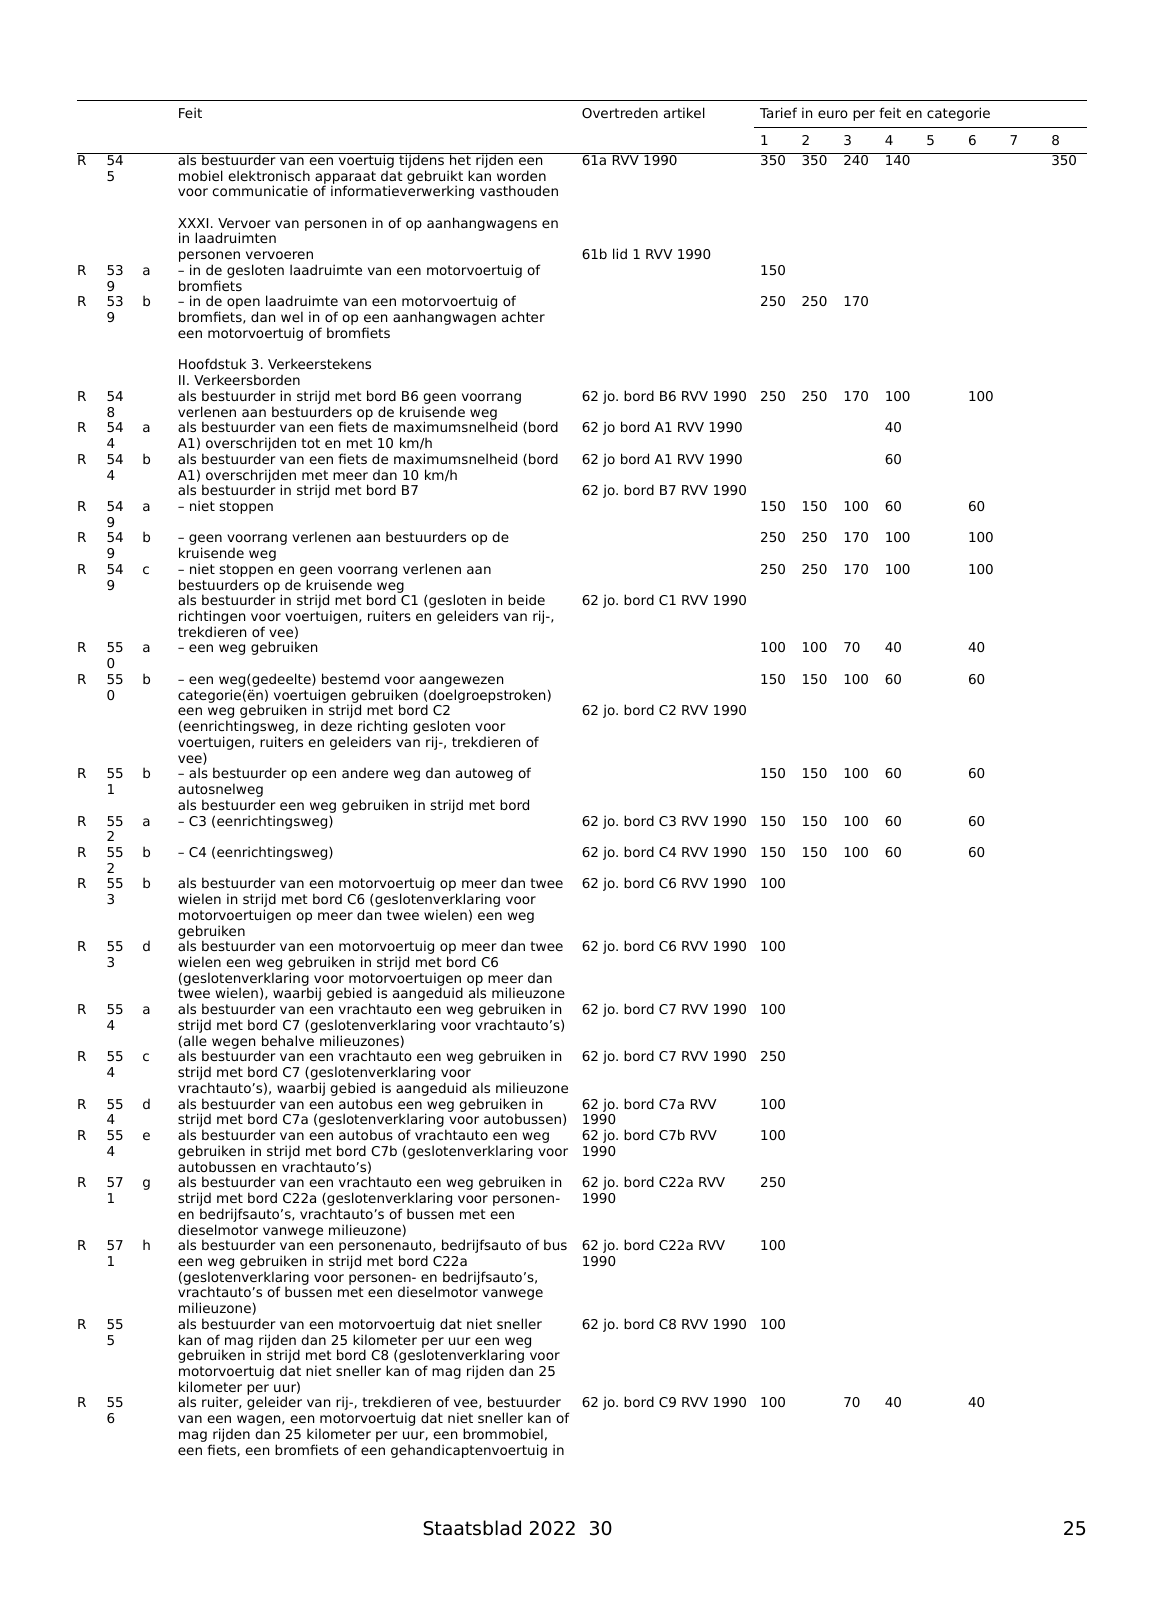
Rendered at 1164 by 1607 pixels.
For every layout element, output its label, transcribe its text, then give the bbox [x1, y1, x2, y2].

table_cell 60 [879, 452, 920, 483]
table_cell 60 [962, 813, 1003, 845]
table_cell [101, 357, 136, 373]
table_cell Hoofdstuk 3. Verkeerstekens [172, 357, 576, 373]
table_cell [77, 357, 101, 373]
table_cell 60 [879, 813, 920, 845]
table_cell [920, 499, 962, 530]
table_cell R [77, 640, 101, 672]
table_cell 544 [101, 452, 136, 483]
table_cell b [136, 294, 172, 341]
table_cell a [136, 640, 172, 672]
table_cell [101, 200, 136, 216]
table_cell [576, 200, 754, 216]
table_cell 539 [101, 263, 136, 294]
table_header [136, 101, 172, 127]
table_cell [576, 640, 754, 672]
table_cell als bestuurder van een autobus of vrachtauto een weg gebruiken in strijd met bord C7b (geslotenverklaring voor autobussen en vrachtauto’s) [172, 1128, 576, 1175]
table_cell R [77, 452, 101, 483]
table_cell [796, 1128, 837, 1175]
table_cell [879, 1128, 920, 1175]
table_cell als bestuurder van een personenauto, bedrijfsauto of bus een weg gebruiken in strijd met bord C22a (geslotenverklaring voor personen- en bedrijfsauto’s, vrachtauto’s of bussen met een dieselmotor vanwege milieuzone) [172, 1238, 576, 1317]
table_cell [754, 357, 796, 373]
table_cell [1045, 263, 1087, 294]
table_cell [1045, 373, 1087, 389]
table_cell 150 [796, 813, 837, 845]
table_cell [136, 216, 172, 247]
table_cell 100 [962, 530, 1003, 562]
table_cell [879, 876, 920, 939]
table_cell [920, 813, 962, 845]
table_cell 4 [879, 128, 920, 153]
table_cell [920, 154, 962, 200]
table_cell [837, 593, 879, 640]
table_cell 62 jo. bord C22a RVV 1990 [576, 1175, 754, 1238]
table_cell [837, 1238, 879, 1317]
table_cell [754, 483, 796, 499]
table_cell [920, 939, 962, 1002]
table_cell [879, 1002, 920, 1049]
table_cell 5 [920, 128, 962, 153]
table_cell [754, 200, 796, 216]
table_cell [879, 703, 920, 766]
table_cell 555 [101, 1317, 136, 1395]
table_cell [796, 263, 837, 294]
table_cell [172, 200, 576, 216]
table_cell [1004, 357, 1045, 373]
table_cell [796, 939, 837, 1002]
table_cell [136, 483, 172, 499]
table_cell [920, 420, 962, 452]
table_cell als bestuurder in strijd met bord B7 [172, 483, 576, 499]
table_cell [77, 483, 101, 499]
table_cell [1045, 1317, 1087, 1395]
table_cell 100 [879, 562, 920, 593]
table_cell 250 [754, 1175, 796, 1238]
table_cell [962, 294, 1003, 341]
table_cell – niet stoppen en geen voorrang verlenen aan bestuurders op de kruisende weg [172, 562, 576, 593]
table_cell R [77, 672, 101, 703]
table_cell 100 [962, 562, 1003, 593]
table_cell [77, 200, 101, 216]
table_cell [1004, 562, 1045, 593]
table_cell d [136, 939, 172, 1002]
table_cell 150 [796, 845, 837, 876]
table_cell als bestuurder van een motorvoertuig op meer dan twee wielen in strijd met bord C6 (geslotenverklaring voor motorvoertuigen op meer dan twee wielen) een weg gebruiken [172, 876, 576, 939]
table_cell 62 jo. bord C7 RVV 1990 [576, 1002, 754, 1049]
table_cell [1004, 1128, 1045, 1175]
table_cell [837, 1175, 879, 1238]
table_cell [837, 420, 879, 452]
table_cell 150 [796, 672, 837, 703]
table_cell 62 jo. bord B6 RVV 1990 [576, 389, 754, 420]
table_cell personen vervoeren [172, 247, 576, 263]
table_cell [576, 672, 754, 703]
table_cell R [77, 1096, 101, 1128]
table_cell R [77, 876, 101, 939]
table_cell 571 [101, 1175, 136, 1238]
table_cell [1004, 263, 1045, 294]
table_cell [1004, 672, 1045, 703]
table_cell [796, 876, 837, 939]
table_cell [1004, 530, 1045, 562]
table_cell [754, 452, 796, 483]
table_cell 40 [962, 640, 1003, 672]
table_cell c [136, 1049, 172, 1096]
table_cell [754, 373, 796, 389]
table_cell 549 [101, 562, 136, 593]
table_cell 40 [879, 640, 920, 672]
table_cell 60 [879, 845, 920, 876]
table_cell [920, 593, 962, 640]
table_cell [754, 593, 796, 640]
table_cell [1004, 499, 1045, 530]
table_cell [576, 294, 754, 341]
table_cell 100 [879, 530, 920, 562]
table_cell een weg gebruiken in strijd met bord C2 (eenrichtingsweg, in deze richting gesloten voor voertuigen, ruiters en geleiders van rij-, trekdieren of vee) [172, 703, 576, 766]
table_cell R [77, 1238, 101, 1317]
table_cell 62 jo. bord C2 RVV 1990 [576, 703, 754, 766]
table_cell 100 [754, 1128, 796, 1175]
table_cell 100 [962, 389, 1003, 420]
table_cell 1 [754, 128, 796, 153]
table_cell 571 [101, 1238, 136, 1317]
table_cell 61a RVV 1990 [576, 154, 754, 200]
table_cell 62 jo bord A1 RVV 1990 [576, 420, 754, 452]
table_cell [101, 593, 136, 640]
table_cell 62 jo. bord C7b RVV 1990 [576, 1128, 754, 1175]
table_cell [1004, 373, 1045, 389]
table_cell [879, 1238, 920, 1317]
table_cell 554 [101, 1128, 136, 1175]
table_cell [837, 373, 879, 389]
table_cell R [77, 939, 101, 1002]
table_cell [1045, 216, 1087, 247]
table_cell [136, 389, 172, 420]
table_cell [920, 1317, 962, 1395]
table_cell [136, 1395, 172, 1458]
table_cell als bestuurder van een vrachtauto een weg gebruiken in strijd met bord C22a (geslotenverklaring voor personen- en bedrijfsauto’s, vrachtauto’s of bussen met een dieselmotor vanwege milieuzone) [172, 1175, 576, 1238]
table_cell [879, 1096, 920, 1128]
table_cell [796, 703, 837, 766]
table_cell [136, 703, 172, 766]
table_cell R [77, 845, 101, 876]
table_cell 70 [837, 640, 879, 672]
table_cell 550 [101, 672, 136, 703]
table_cell [962, 216, 1003, 247]
table_cell [1004, 341, 1045, 357]
table_cell [920, 798, 962, 813]
table_cell [136, 357, 172, 373]
table_cell 554 [101, 1096, 136, 1128]
table_cell [837, 1128, 879, 1175]
table_cell 62 jo. bord C6 RVV 1990 [576, 939, 754, 1002]
table_cell [1004, 593, 1045, 640]
table_cell [837, 1049, 879, 1096]
table_cell [101, 483, 136, 499]
table_cell 544 [101, 420, 136, 452]
table_cell als bestuurder van een vrachtauto een weg gebruiken in strijd met bord C7 (geslotenverklaring voor vrachtauto’s), waarbij gebied is aangeduid als milieuzone [172, 1049, 576, 1096]
table_cell [879, 593, 920, 640]
table_cell [1045, 562, 1087, 593]
table_cell 60 [962, 672, 1003, 703]
table_cell II. Verkeersborden [172, 373, 576, 389]
table_cell [77, 703, 101, 766]
table_cell [136, 373, 172, 389]
table_cell [1004, 798, 1045, 813]
table_cell als bestuurder van een fiets de maximumsnelheid (bord A1) overschrijden tot en met 10 km/h [172, 420, 576, 452]
table_cell [879, 798, 920, 813]
table_cell [879, 373, 920, 389]
table_cell [754, 216, 796, 247]
table_cell 2 [796, 128, 837, 153]
table_cell [1004, 939, 1045, 1002]
table_cell 62 jo bord A1 RVV 1990 [576, 452, 754, 483]
table_cell 100 [837, 766, 879, 798]
table_cell 100 [837, 499, 879, 530]
table_cell [796, 1238, 837, 1317]
table_cell [962, 1096, 1003, 1128]
table_cell [796, 1002, 837, 1049]
table_cell [1045, 640, 1087, 672]
table_cell [1045, 247, 1087, 263]
table_cell [576, 216, 754, 247]
table_cell als bestuurder van een fiets de maximumsnelheid (bord A1) overschrijden met meer dan 10 km/h [172, 452, 576, 483]
table_cell 554 [101, 1049, 136, 1096]
table_cell [920, 294, 962, 341]
table_cell [962, 420, 1003, 452]
table_cell e [136, 1128, 172, 1175]
table_cell 549 [101, 499, 136, 530]
table_cell R [77, 1317, 101, 1395]
table_cell [77, 216, 101, 247]
table_cell 60 [962, 499, 1003, 530]
table_cell [837, 357, 879, 373]
table_header Tarief in euro per feit en categorie [754, 101, 1087, 127]
table_cell [172, 127, 576, 153]
table_cell [920, 483, 962, 499]
table_cell R [77, 530, 101, 562]
table_cell [1045, 813, 1087, 845]
table_cell [1045, 593, 1087, 640]
table_cell [920, 703, 962, 766]
table_cell [796, 1175, 837, 1238]
table_cell [962, 1238, 1003, 1317]
table_cell [796, 1096, 837, 1128]
table_cell [796, 1317, 837, 1395]
table_cell [796, 1049, 837, 1096]
table_cell [879, 341, 920, 357]
table_cell [1045, 1002, 1087, 1049]
table_cell 250 [796, 294, 837, 341]
table_cell [1045, 389, 1087, 420]
table_cell [837, 216, 879, 247]
table_cell 553 [101, 876, 136, 939]
table_cell [962, 1128, 1003, 1175]
table_cell [962, 154, 1003, 200]
table_cell 150 [754, 813, 796, 845]
table_cell [754, 247, 796, 263]
table_cell [962, 876, 1003, 939]
table_cell [136, 798, 172, 813]
table_cell [837, 341, 879, 357]
table_cell 350 [1045, 154, 1087, 200]
table_cell 170 [837, 530, 879, 562]
table_cell 556 [101, 1395, 136, 1458]
table_cell 60 [879, 766, 920, 798]
table_cell als bestuurder van een vrachtauto een weg gebruiken in strijd met bord C7 (geslotenverklaring voor vrachtauto’s) (alle wegen behalve milieuzones) [172, 1002, 576, 1049]
table_cell [962, 1002, 1003, 1049]
table_cell [136, 593, 172, 640]
table_cell 250 [796, 530, 837, 562]
table_cell 150 [796, 499, 837, 530]
table_cell [101, 703, 136, 766]
table_cell [796, 593, 837, 640]
table_cell h [136, 1238, 172, 1317]
table_cell 100 [754, 640, 796, 672]
table_cell [1004, 766, 1045, 798]
table_cell [920, 341, 962, 357]
table_cell – C4 (eenrichtingsweg) [172, 845, 576, 876]
table_cell R [77, 562, 101, 593]
table_cell R [77, 294, 101, 341]
table_cell [172, 341, 576, 357]
table_cell als bestuurder in strijd met bord C1 (gesloten in beide richtingen voor voertuigen, ruiters en geleiders van rij-, trekdieren of vee) [172, 593, 576, 640]
table_cell R [77, 813, 101, 845]
table_cell [920, 357, 962, 373]
table_cell [1004, 1096, 1045, 1128]
table_cell 250 [796, 389, 837, 420]
table_cell [754, 703, 796, 766]
table_cell [1045, 483, 1087, 499]
table_cell R [77, 1049, 101, 1096]
table_cell 62 jo. bord C8 RVV 1990 [576, 1317, 754, 1395]
table_cell – geen voorrang verlenen aan bestuurders op de kruisende weg [172, 530, 576, 562]
table_cell als ruiter, geleider van rij-, trekdieren of vee, bestuurder van een wagen, een motorvoertuig dat niet sneller kan of mag rijden dan 25 kilometer per uur, een brommobiel, een fiets, een bromfiets of een gehandicaptenvoertuig in [172, 1395, 576, 1458]
table_cell 170 [837, 389, 879, 420]
table_cell [920, 672, 962, 703]
table_cell [1004, 483, 1045, 499]
table_cell 100 [754, 1002, 796, 1049]
table_cell 100 [754, 1317, 796, 1395]
table_cell [1004, 1317, 1045, 1395]
table_cell 545 [101, 154, 136, 200]
table_cell 170 [837, 294, 879, 341]
table_cell – een weg gebruiken [172, 640, 576, 672]
table_cell 6 [962, 128, 1003, 153]
table_cell [576, 530, 754, 562]
table_cell [837, 263, 879, 294]
table_cell [962, 247, 1003, 263]
table_cell [879, 1317, 920, 1395]
table_cell [1045, 341, 1087, 357]
table_cell [796, 798, 837, 813]
table_cell [796, 247, 837, 263]
table_cell [77, 127, 101, 153]
table_cell g [136, 1175, 172, 1238]
table_cell [962, 357, 1003, 373]
table_cell [962, 373, 1003, 389]
table_cell [837, 798, 879, 813]
table_cell [136, 154, 172, 200]
table_cell [1045, 766, 1087, 798]
table_cell 100 [837, 672, 879, 703]
table_cell [879, 1175, 920, 1238]
table_cell 40 [879, 420, 920, 452]
table_cell [837, 483, 879, 499]
table_cell [920, 247, 962, 263]
table_cell a [136, 813, 172, 845]
table_cell [1045, 294, 1087, 341]
table_cell 3 [837, 128, 879, 153]
table_cell als bestuurder in strijd met bord B6 geen voorrang verlenen aan bestuurders op de kruisende weg [172, 389, 576, 420]
table_cell [962, 939, 1003, 1002]
table_cell [796, 341, 837, 357]
table_cell [1045, 1175, 1087, 1238]
table_cell 62 jo. bord C4 RVV 1990 [576, 845, 754, 876]
table_cell [136, 341, 172, 357]
table_cell – C3 (eenrichtingsweg) [172, 813, 576, 845]
table_cell als bestuurder van een motorvoertuig dat niet sneller kan of mag rijden dan 25 kilometer per uur een weg gebruiken in strijd met bord C8 (geslotenverklaring voor motorvoertuig dat niet sneller kan of mag rijden dan 25 kilometer per uur) [172, 1317, 576, 1395]
table_cell [1004, 640, 1045, 672]
table_cell – een weg(gedeelte) bestemd voor aangewezen categorie(ën) voertuigen gebruiken (doelgroepstroken) [172, 672, 576, 703]
table_cell b [136, 845, 172, 876]
table_cell [576, 798, 754, 813]
table_cell [920, 530, 962, 562]
table_cell 7 [1004, 128, 1045, 153]
table_cell [576, 357, 754, 373]
table_cell [1045, 1238, 1087, 1317]
table_cell [1004, 1238, 1045, 1317]
table_cell [962, 1317, 1003, 1395]
table_cell [920, 1128, 962, 1175]
table_cell 552 [101, 813, 136, 845]
table_cell [796, 1395, 837, 1458]
table_cell [1004, 845, 1045, 876]
table_cell [962, 483, 1003, 499]
table_cell 62 jo. bord B7 RVV 1990 [576, 483, 754, 499]
table_cell R [77, 766, 101, 798]
table_cell 100 [796, 640, 837, 672]
table_cell [879, 263, 920, 294]
table_cell [1004, 876, 1045, 939]
table_cell [1045, 1128, 1087, 1175]
table_cell [962, 263, 1003, 294]
table_cell [837, 876, 879, 939]
table_cell [879, 939, 920, 1002]
table_cell [576, 562, 754, 593]
table_header [77, 101, 101, 127]
table_cell [962, 1175, 1003, 1238]
table_cell 40 [962, 1395, 1003, 1458]
table_cell [837, 939, 879, 1002]
table_cell [962, 200, 1003, 216]
table_cell b [136, 530, 172, 562]
table_cell [101, 247, 136, 263]
table_cell 100 [879, 389, 920, 420]
table_cell 100 [837, 845, 879, 876]
table_cell [879, 247, 920, 263]
table_cell R [77, 1128, 101, 1175]
table_cell XXXI. Vervoer van personen in of op aanhangwagens en in laadruimten [172, 216, 576, 247]
table_cell 62 jo. bord C22a RVV 1990 [576, 1238, 754, 1317]
table_cell 150 [754, 263, 796, 294]
table_cell [879, 357, 920, 373]
table_cell [136, 200, 172, 216]
table_cell [77, 247, 101, 263]
table_cell [576, 766, 754, 798]
table_cell [1004, 216, 1045, 247]
table_cell [796, 373, 837, 389]
table_cell a [136, 420, 172, 452]
table_cell 62 jo. bord C7a RVV 1990 [576, 1096, 754, 1128]
table_cell [576, 127, 754, 153]
table_cell [101, 798, 136, 813]
table_cell [796, 420, 837, 452]
table_cell 250 [754, 294, 796, 341]
table_cell [920, 1049, 962, 1096]
table_cell [77, 593, 101, 640]
table_cell b [136, 766, 172, 798]
table_cell [1004, 247, 1045, 263]
table_cell [576, 499, 754, 530]
table_cell [136, 247, 172, 263]
table_cell R [77, 420, 101, 452]
table_cell [837, 1096, 879, 1128]
table_cell [101, 373, 136, 389]
table_cell [1004, 1002, 1045, 1049]
table_header [101, 101, 136, 127]
table_cell [1004, 420, 1045, 452]
table_cell [1045, 499, 1087, 530]
table_cell [1004, 389, 1045, 420]
table_cell 150 [796, 766, 837, 798]
table_cell [837, 247, 879, 263]
table_cell 150 [754, 499, 796, 530]
table_cell 250 [796, 562, 837, 593]
table_cell [754, 798, 796, 813]
table_cell [77, 341, 101, 357]
table_cell 60 [962, 845, 1003, 876]
table_cell [77, 373, 101, 389]
table_cell [879, 200, 920, 216]
table_cell 350 [796, 154, 837, 200]
table_cell R [77, 1395, 101, 1458]
table_cell – als bestuurder op een andere weg dan autoweg of autosnelweg [172, 766, 576, 798]
table_cell b [136, 672, 172, 703]
table_cell 551 [101, 766, 136, 798]
table_cell als bestuurder van een voertuig tijdens het rijden een mobiel elektronisch apparaat dat gebruikt kan worden voor communicatie of informatieverwerking vasthouden [172, 154, 576, 200]
table_cell als bestuurder van een autobus een weg gebruiken in strijd met bord C7a (geslotenverklaring voor autobussen) [172, 1096, 576, 1128]
table_cell [1045, 672, 1087, 703]
table_cell [1045, 1096, 1087, 1128]
table_cell [879, 483, 920, 499]
table_cell [136, 127, 172, 153]
table_cell [1004, 703, 1045, 766]
table_cell R [77, 1002, 101, 1049]
table_cell [754, 341, 796, 357]
table_cell R [77, 154, 101, 200]
table_header Feit [172, 101, 576, 127]
table_cell [920, 373, 962, 389]
table_cell [576, 263, 754, 294]
table_cell R [77, 263, 101, 294]
table_cell 100 [754, 1096, 796, 1128]
table_cell 100 [754, 1238, 796, 1317]
table_cell 150 [754, 766, 796, 798]
table_cell 350 [754, 154, 796, 200]
table_cell [1045, 876, 1087, 939]
table_cell a [136, 263, 172, 294]
table_cell 62 jo. bord C3 RVV 1990 [576, 813, 754, 845]
table_cell R [77, 499, 101, 530]
table_cell [796, 452, 837, 483]
table_cell [837, 703, 879, 766]
table_cell 250 [754, 562, 796, 593]
table_cell [920, 263, 962, 294]
table_cell 62 jo. bord C6 RVV 1990 [576, 876, 754, 939]
table_cell 61b lid 1 RVV 1990 [576, 247, 754, 263]
table_cell [920, 1096, 962, 1128]
table_cell [77, 798, 101, 813]
table_cell 549 [101, 530, 136, 562]
table_cell 100 [754, 876, 796, 939]
table_cell [920, 200, 962, 216]
table_cell [1045, 798, 1087, 813]
table_cell [576, 373, 754, 389]
table_cell – in de gesloten laadruimte van een motorvoertuig of bromfiets [172, 263, 576, 294]
table_cell 550 [101, 640, 136, 672]
table_cell [1045, 452, 1087, 483]
table_cell 250 [754, 1049, 796, 1096]
table_cell [879, 216, 920, 247]
table_cell 62 jo. bord C1 RVV 1990 [576, 593, 754, 640]
table_cell 140 [879, 154, 920, 200]
table_cell [1045, 845, 1087, 876]
table_cell 548 [101, 389, 136, 420]
table_cell 62 jo. bord C7 RVV 1990 [576, 1049, 754, 1096]
table_cell [1004, 1049, 1045, 1096]
table_cell [1004, 294, 1045, 341]
table_cell c [136, 562, 172, 593]
table_cell [1004, 813, 1045, 845]
table_cell 100 [837, 813, 879, 845]
table_cell 150 [754, 672, 796, 703]
table_cell 250 [754, 389, 796, 420]
table_header Overtreden artikel [576, 101, 754, 127]
table_cell [920, 845, 962, 876]
table_cell [1045, 357, 1087, 373]
table_cell a [136, 499, 172, 530]
table_cell [796, 483, 837, 499]
table_cell [1004, 1175, 1045, 1238]
table_cell als bestuurder een weg gebruiken in strijd met bord [172, 798, 576, 813]
table_cell [1004, 200, 1045, 216]
table_cell [837, 452, 879, 483]
table_cell als bestuurder van een motorvoertuig op meer dan twee wielen een weg gebruiken in strijd met bord C6 (geslotenverklaring voor motorvoertuigen op meer dan twee wielen), waarbij gebied is aangeduid als milieuzone [172, 939, 576, 1002]
table_cell [1045, 1395, 1087, 1458]
table_cell 250 [754, 530, 796, 562]
table_cell [920, 562, 962, 593]
table_cell b [136, 452, 172, 483]
table_cell – niet stoppen [172, 499, 576, 530]
table_cell [920, 1395, 962, 1458]
table_cell 100 [754, 1395, 796, 1458]
table_cell [920, 1175, 962, 1238]
table_cell 62 jo. bord C9 RVV 1990 [576, 1395, 754, 1458]
table_cell R [77, 389, 101, 420]
table_cell 150 [754, 845, 796, 876]
table_cell d [136, 1096, 172, 1128]
table_cell 40 [879, 1395, 920, 1458]
table_cell [1004, 452, 1045, 483]
table_cell 554 [101, 1002, 136, 1049]
table_cell [920, 640, 962, 672]
table_cell [101, 127, 136, 153]
table_cell 60 [879, 499, 920, 530]
table_cell [920, 876, 962, 939]
table_cell [962, 1049, 1003, 1096]
table_cell [101, 216, 136, 247]
table_cell [879, 1049, 920, 1096]
table_cell [962, 341, 1003, 357]
table_cell [1045, 703, 1087, 766]
table_cell [1045, 200, 1087, 216]
table_cell 552 [101, 845, 136, 876]
table_cell [962, 703, 1003, 766]
table_cell [796, 200, 837, 216]
table_cell 70 [837, 1395, 879, 1458]
table_cell [1045, 420, 1087, 452]
table_cell 100 [754, 939, 796, 1002]
table_cell [920, 216, 962, 247]
table_cell [837, 1317, 879, 1395]
table_cell a [136, 1002, 172, 1049]
table_cell [962, 593, 1003, 640]
table_cell [796, 216, 837, 247]
table_cell [920, 452, 962, 483]
table_cell [962, 798, 1003, 813]
table_cell [962, 452, 1003, 483]
table_cell [1045, 530, 1087, 562]
table_cell [136, 1317, 172, 1395]
table_cell [879, 294, 920, 341]
table_cell [837, 200, 879, 216]
table_cell [1004, 1395, 1045, 1458]
table_cell R [77, 1175, 101, 1238]
table_cell 539 [101, 294, 136, 341]
table_cell [754, 420, 796, 452]
table_cell 8 [1045, 128, 1087, 153]
table_cell [920, 766, 962, 798]
table_cell [920, 1238, 962, 1317]
table_cell [1045, 939, 1087, 1002]
table_cell [796, 357, 837, 373]
table_cell [920, 1002, 962, 1049]
table_cell 60 [879, 672, 920, 703]
table_cell [1004, 154, 1045, 200]
table_cell 553 [101, 939, 136, 1002]
table_cell 60 [962, 766, 1003, 798]
table_cell [920, 389, 962, 420]
table_cell b [136, 876, 172, 939]
table_cell [837, 1002, 879, 1049]
table_cell [1045, 1049, 1087, 1096]
table_cell [576, 341, 754, 357]
table_cell [101, 341, 136, 357]
table_cell – in de open laadruimte van een motorvoertuig of bromfiets, dan wel in of op een aanhangwagen achter een motorvoertuig of bromfiets [172, 294, 576, 341]
table_cell 170 [837, 562, 879, 593]
table_cell 240 [837, 154, 879, 200]
